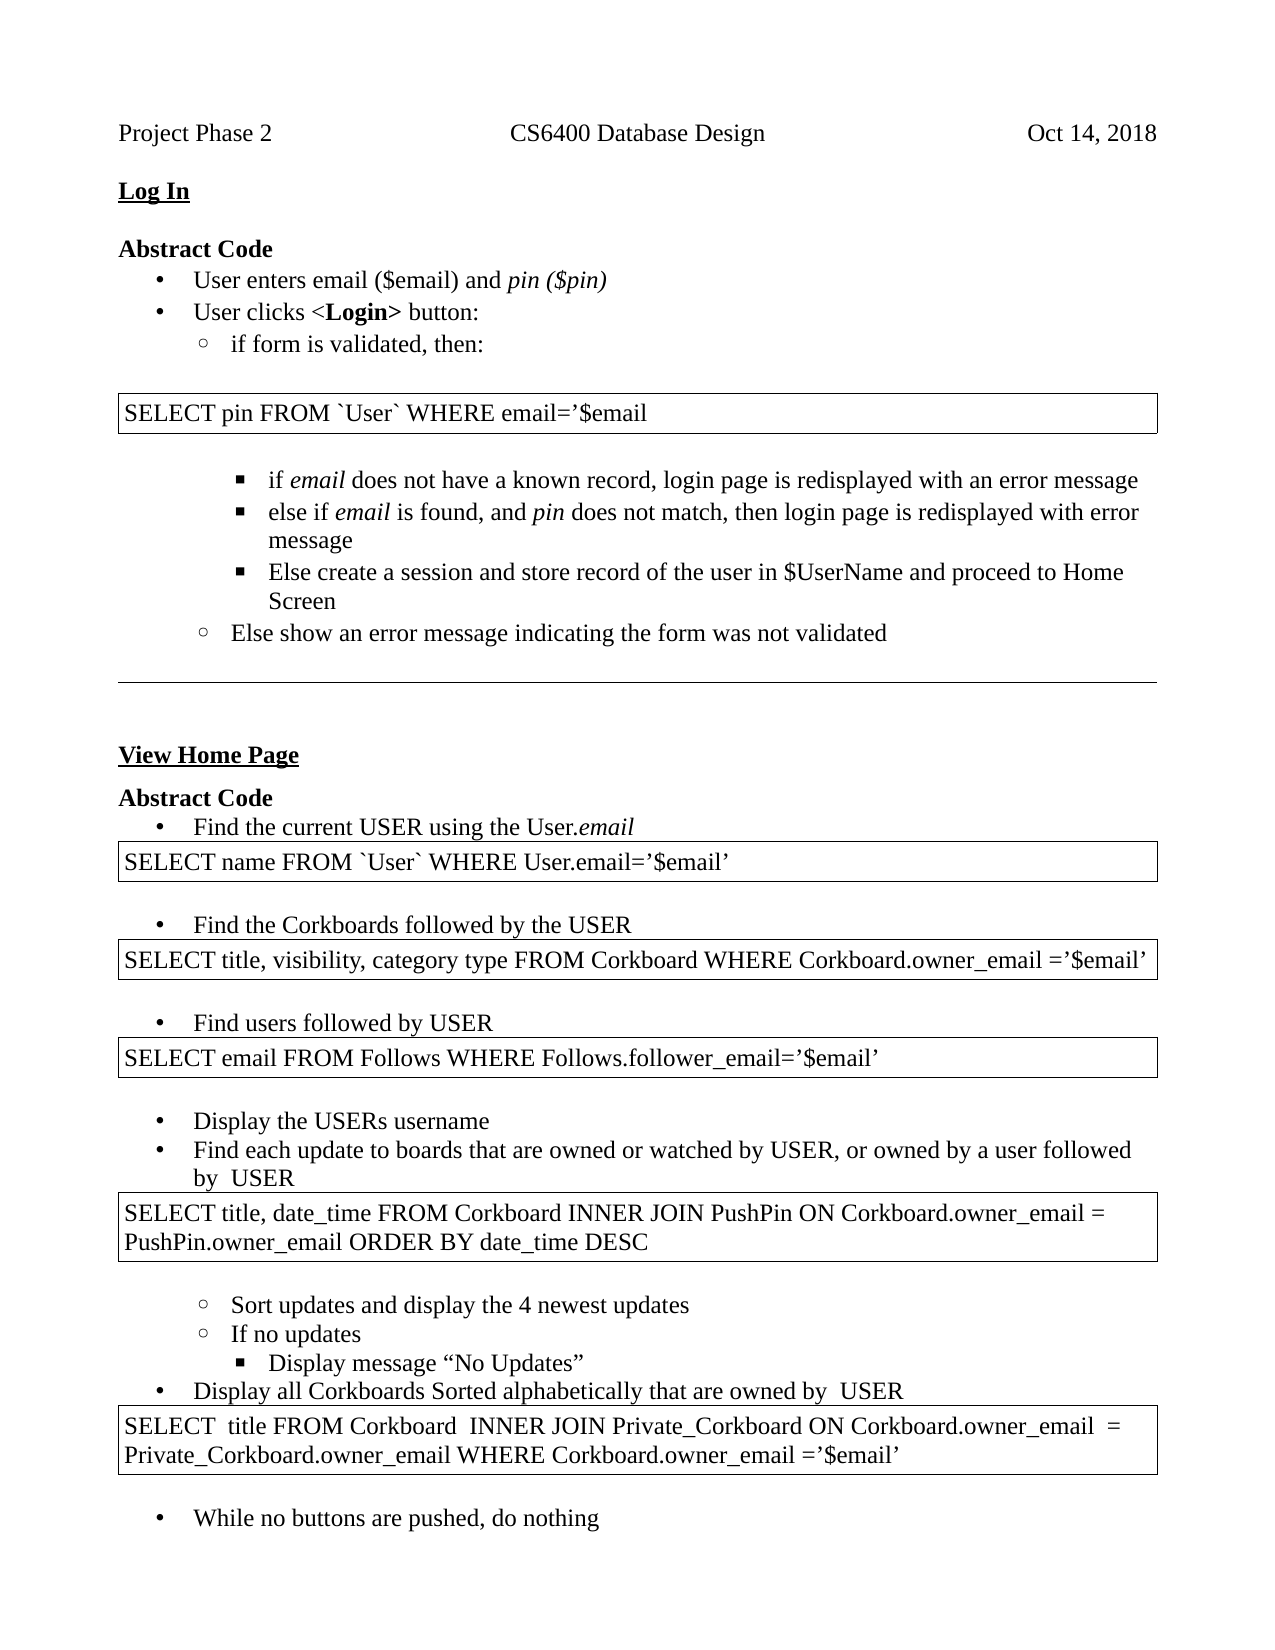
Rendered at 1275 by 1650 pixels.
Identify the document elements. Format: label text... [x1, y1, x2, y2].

table_header SELECT pin FROM `User` WHERE email=’$email [119, 394, 1157, 433]
table_header SELECT name FROM `User` WHERE User.email=’$email’ [119, 842, 1157, 881]
list Else show an error message indicating the form was not validated [193, 618, 1157, 646]
list if form is validated, then: [193, 329, 1157, 358]
table_header SELECT title, visibility, category type FROM Corkboard WHERE Corkboard.owner_email =’$email’ [119, 940, 1157, 979]
list Find each update to boards that are owned or watched by USER, or owned by a user followed by USER [156, 1135, 1157, 1192]
list Display all Corkboards Sorted alphabetically that are owned by USER [156, 1376, 1157, 1405]
list if email does not have a known record, login page is redisplayed with an error message [231, 465, 1157, 494]
list If no updates [193, 1319, 1157, 1348]
list Find users followed by USER [156, 1008, 1157, 1037]
text Log In [118, 176, 1157, 205]
table_header SELECT email FROM Follows WHERE Follows.follower_email=’$email’ [119, 1038, 1157, 1077]
list User clicks <Login> button: [156, 297, 1157, 326]
list User enters email ($email) and pin ($pin) [156, 266, 1157, 294]
text Abstract Code [118, 783, 1157, 812]
list Sort updates and display the 4 newest updates [193, 1290, 1157, 1319]
list Find the current USER using the User.email [156, 812, 1157, 841]
text Abstract Code [118, 234, 1157, 263]
table_header SELECT title, date_time FROM Corkboard INNER JOIN PushPin ON Corkboard.owner_email = PushPin.owner_email ORDER BY date_time DESC [119, 1193, 1157, 1261]
list Find the Corkboards followed by the USER [156, 910, 1157, 939]
table_header SELECT title FROM Corkboard INNER JOIN Private_Corkboard ON Corkboard.owner_email = Private_Corkboard.owner_email WHERE Corkboard.owner_email =’$email’ [119, 1406, 1157, 1474]
list While no buttons are pushed, do nothing [156, 1503, 1157, 1532]
list Else create a session and store record of the user in $UserName and proceed to Home Screen [231, 557, 1157, 615]
list Display the USERs username [156, 1106, 1157, 1135]
text View Home Page [118, 740, 1157, 769]
list else if email is found, and pin does not match, then login page is redisplayed with error message [231, 497, 1157, 554]
list Display message “No Updates” [231, 1348, 1157, 1376]
